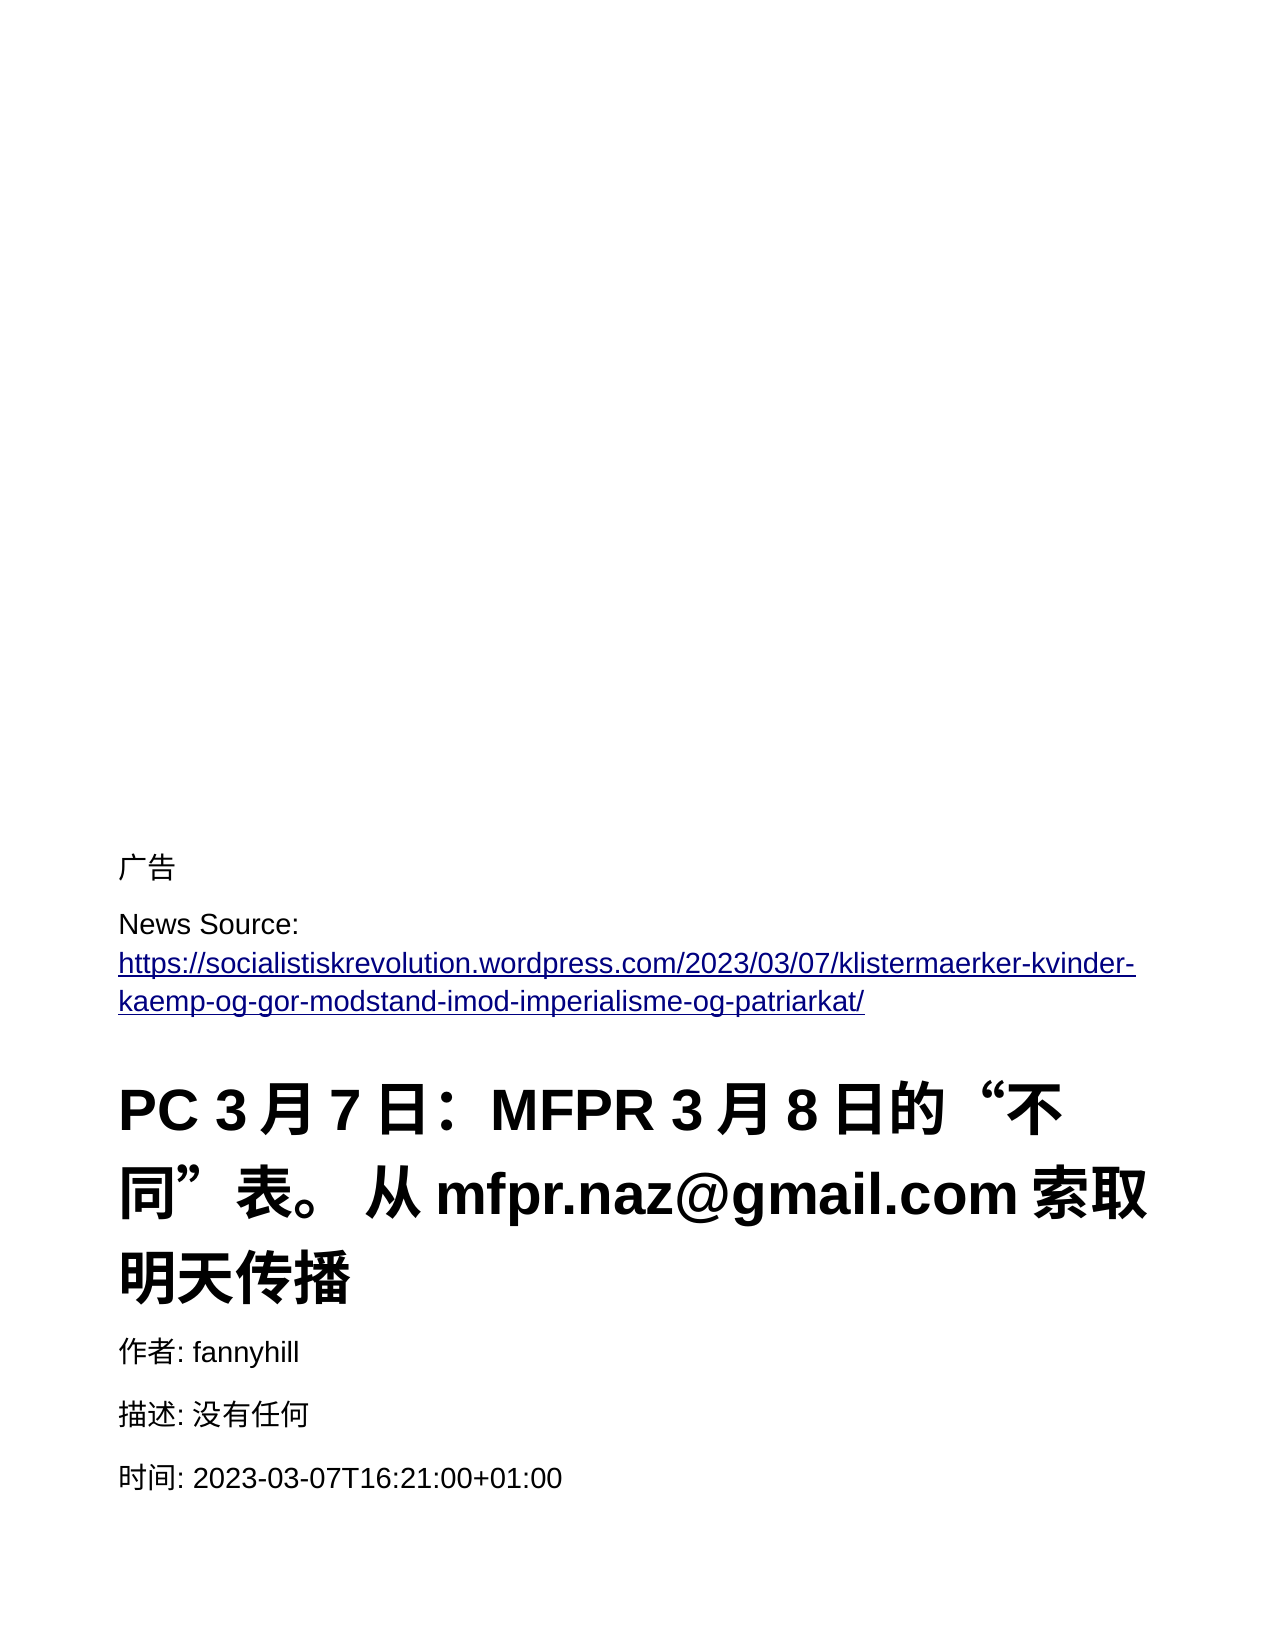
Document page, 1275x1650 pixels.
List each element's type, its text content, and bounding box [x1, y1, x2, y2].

text 时间: 2023-03-07T16:21:00+01:00 [118, 1455, 1157, 1497]
text 广告 [118, 118, 1157, 886]
text 描述: 没有任何 [118, 1392, 1157, 1434]
text 作者: fannyhill [118, 1328, 1157, 1371]
subtitle PC 3月7日：MFPR 3月8日的“不同”表。 从mfpr.naz@gmail.com索取明天传播 [118, 1062, 1157, 1316]
text News Source: https://socialistiskrevolution.wordpress.com/2023/03/07/klistermaerker-kvinder-kaemp-og-gor-modstand-imod-imperialisme-og-patriarkat/ [118, 907, 1157, 1018]
